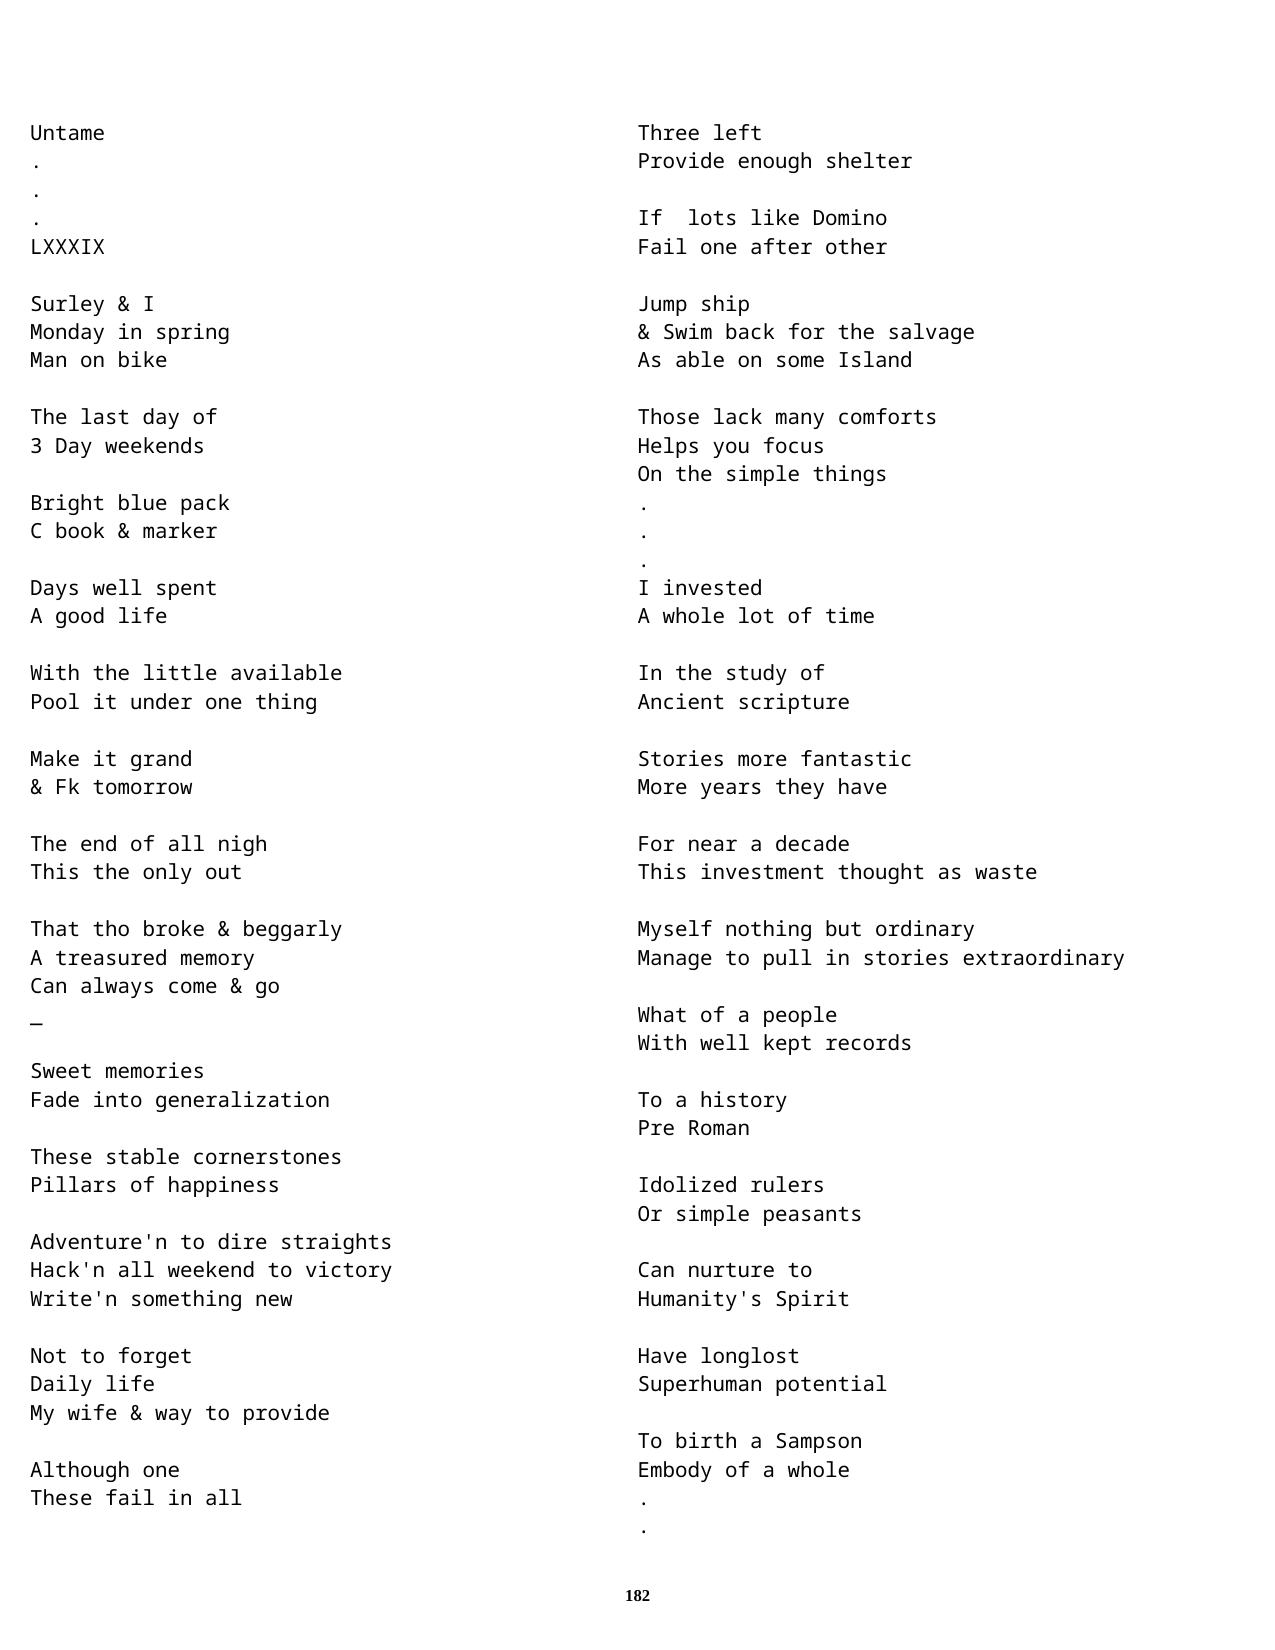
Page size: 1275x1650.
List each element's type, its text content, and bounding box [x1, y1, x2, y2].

text Man on bike [30, 346, 637, 374]
text Can nurture to [637, 1256, 1245, 1284]
text Jump ship [637, 289, 1245, 317]
text . [637, 1483, 1245, 1512]
text . [637, 545, 1245, 573]
text These fail in all [30, 1483, 637, 1512]
text . [30, 175, 637, 203]
text If lots like Domino [637, 203, 1245, 232]
text LXXXIX [30, 232, 637, 260]
text Hack'n all weekend to victory [30, 1256, 637, 1284]
text Helps you focus [637, 431, 1245, 459]
text Or simple peasants [637, 1199, 1245, 1227]
text The end of all nigh [30, 829, 637, 857]
text . [637, 516, 1245, 545]
text Pool it under one thing [30, 687, 637, 715]
text Days well spent [30, 573, 637, 602]
text Bright blue pack [30, 488, 637, 516]
text My wife & way to provide [30, 1398, 637, 1426]
text Sweet memories [30, 1057, 637, 1085]
text Provide enough shelter [637, 147, 1245, 175]
text Daily life [30, 1369, 637, 1398]
text Ancient scripture [637, 687, 1245, 715]
text Pre Roman [637, 1113, 1245, 1142]
text _ [30, 1000, 637, 1028]
text Those lack many comforts [637, 402, 1245, 431]
text A good life [30, 602, 637, 630]
text Stories more fantastic [637, 744, 1245, 772]
text To a history [637, 1085, 1245, 1113]
text In the study of [637, 658, 1245, 687]
text Can always come & go [30, 971, 637, 1000]
text Monday in spring [30, 317, 637, 346]
text With the little available [30, 658, 637, 687]
text That tho broke & beggarly [30, 914, 637, 943]
text Fade into generalization [30, 1085, 637, 1113]
text This the only out [30, 857, 637, 886]
text Humanity's Spirit [637, 1284, 1245, 1312]
text This investment thought as waste [637, 857, 1245, 886]
text What of a people [637, 1000, 1245, 1028]
text Manage to pull in stories extraordinary [637, 943, 1245, 971]
text A whole lot of time [637, 602, 1245, 630]
text A treasured memory [30, 943, 637, 971]
text Embody of a whole [637, 1455, 1245, 1483]
text Have longlost [637, 1341, 1245, 1369]
text & Fk tomorrow [30, 772, 637, 801]
text Idolized rulers [637, 1170, 1245, 1199]
text . [30, 203, 637, 232]
text Three left [637, 118, 1245, 147]
text To birth a Sampson [637, 1426, 1245, 1455]
text Not to forget [30, 1341, 637, 1369]
text As able on some Island [637, 346, 1245, 374]
text For near a decade [637, 829, 1245, 857]
text More years they have [637, 772, 1245, 801]
text & Swim back for the salvage [637, 317, 1245, 346]
text With well kept records [637, 1028, 1245, 1057]
text Make it grand [30, 744, 637, 772]
text Surley & I [30, 289, 637, 317]
text Untame [30, 118, 637, 147]
text I invested [637, 573, 1245, 602]
text . [637, 488, 1245, 516]
text Fail one after other [637, 232, 1245, 260]
text C book & marker [30, 516, 637, 545]
text . [30, 147, 637, 175]
text The last day of [30, 402, 637, 431]
text 3 Day weekends [30, 431, 637, 459]
text Adventure'n to dire straights [30, 1227, 637, 1256]
text On the simple things [637, 459, 1245, 488]
text Although one [30, 1455, 637, 1483]
text These stable cornerstones [30, 1142, 637, 1170]
text Myself nothing but ordinary [637, 914, 1245, 943]
text . [637, 1512, 1245, 1540]
text Superhuman potential [637, 1369, 1245, 1398]
text Pillars of happiness [30, 1170, 637, 1199]
text Write'n something new [30, 1284, 637, 1312]
